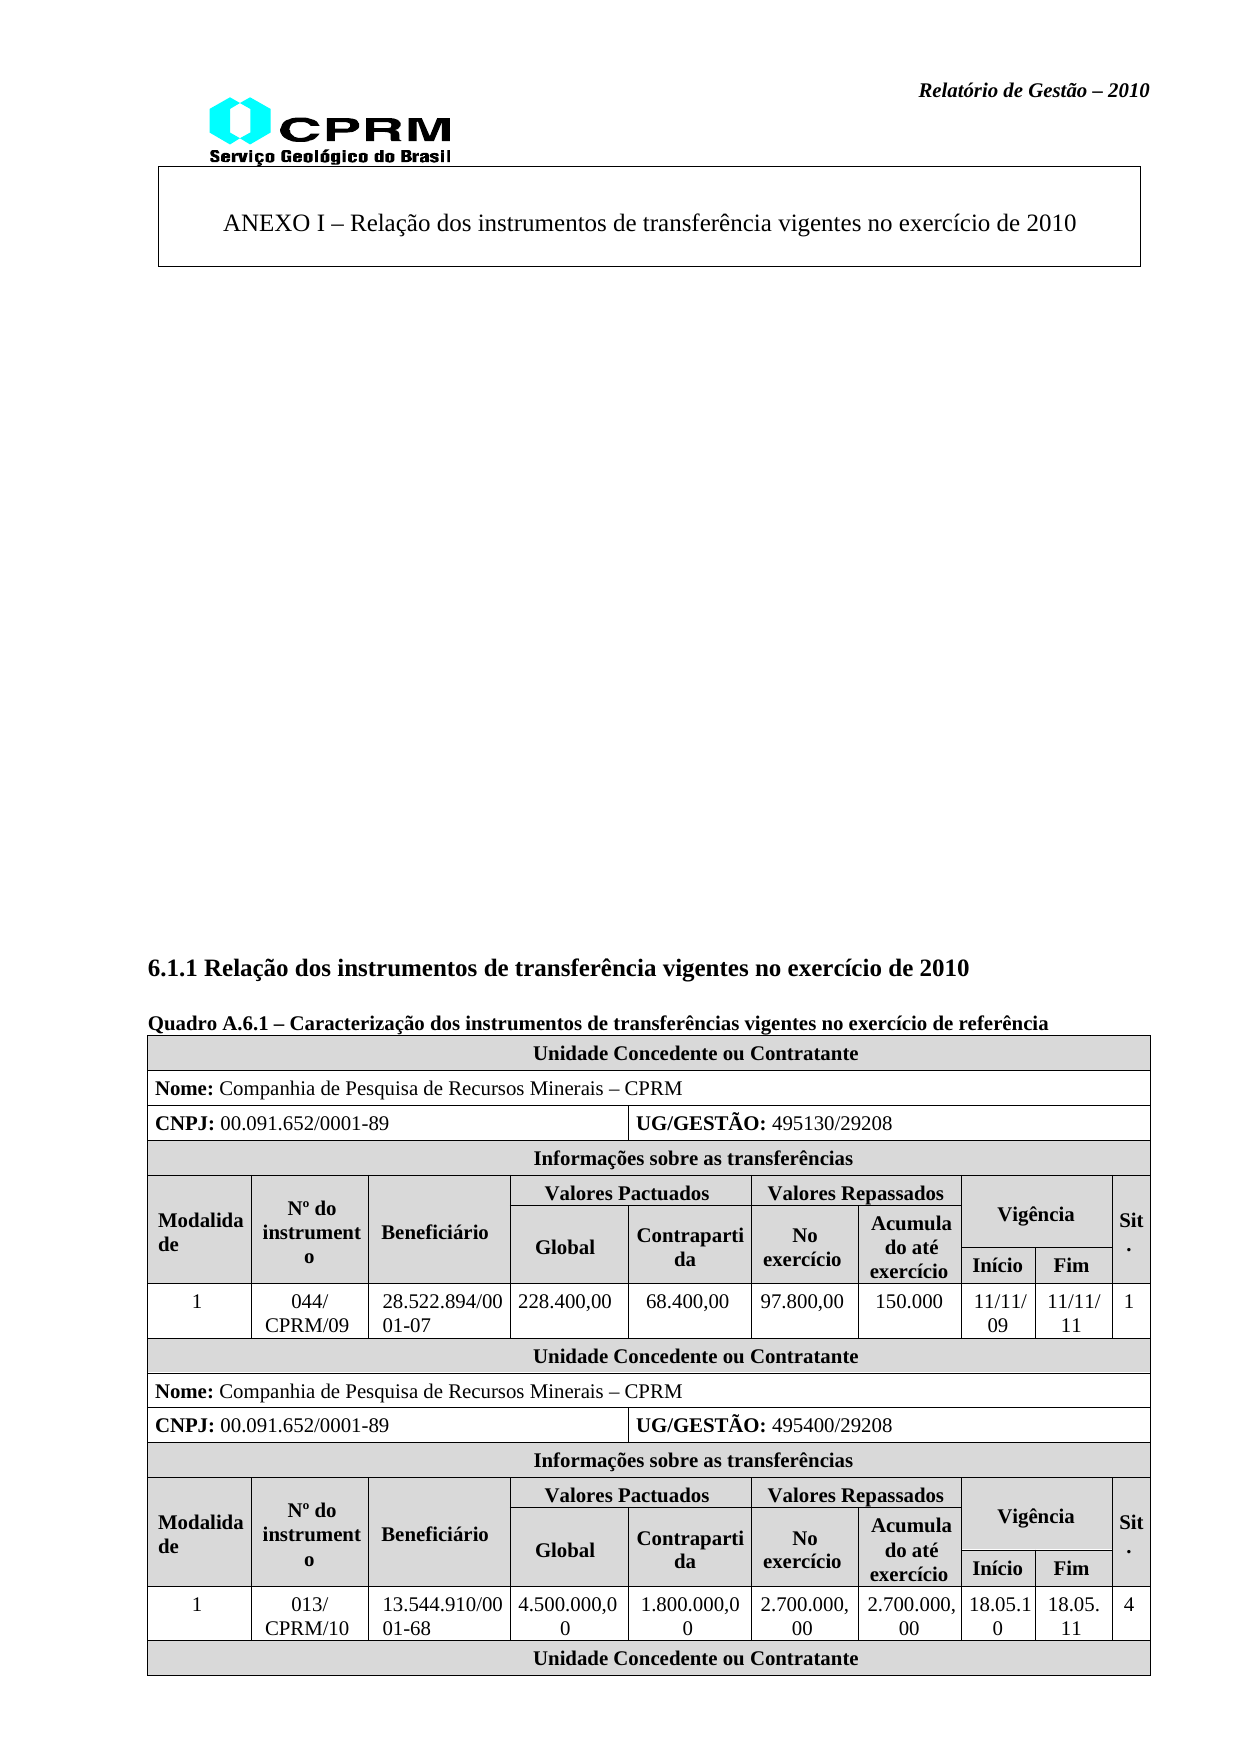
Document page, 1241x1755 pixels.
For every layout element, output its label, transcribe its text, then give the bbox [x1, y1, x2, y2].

table_header Unidade Concedente ou Contratante [148, 1036, 962, 1070]
table_cell UG/GESTÃO: 495130/29208 [629, 1106, 962, 1140]
table_cell 1 [1113, 1284, 1150, 1337]
table_cell Valores Pactuados [511, 1478, 751, 1507]
table_cell 11/11/09 [962, 1284, 1035, 1337]
table_cell [962, 1339, 1112, 1372]
table_cell Unidade Concedente ou Contratante [148, 1641, 962, 1675]
table_cell 1 [148, 1587, 251, 1640]
table_header [962, 1036, 1112, 1070]
table_cell Global [511, 1206, 628, 1283]
text 6.1.1 Relação dos instrumentos de transferência vigentes no exercício de 2010 [148, 953, 1152, 982]
table_cell Global [511, 1508, 628, 1586]
table_cell 4 [1113, 1587, 1150, 1640]
table_cell Contrapartida [629, 1508, 751, 1586]
table_cell Acumulado até exercício [859, 1206, 961, 1283]
table_cell Vigência [962, 1176, 1112, 1247]
table_cell Informações sobre as transferências [148, 1443, 962, 1477]
table_cell Modalidade [148, 1176, 251, 1283]
table_cell 68.400,00 [629, 1284, 751, 1337]
table_cell Início [962, 1551, 1035, 1586]
table_cell 18.05.10 [962, 1587, 1035, 1640]
table_cell [962, 1141, 1112, 1175]
table_cell [1112, 1374, 1150, 1407]
table_cell Beneficiário [369, 1478, 510, 1586]
table_cell Valores Repassados [752, 1176, 961, 1205]
table_cell CNPJ: 00.091.652/0001-89 [148, 1408, 628, 1442]
table_cell Valores Pactuados [511, 1176, 751, 1205]
table_cell [962, 1641, 1112, 1675]
table_cell 4.500.000,00 [511, 1587, 628, 1640]
table_cell Fim [1036, 1248, 1112, 1283]
table_cell Beneficiário [369, 1176, 510, 1283]
table_cell [1112, 1408, 1150, 1442]
table_cell [1112, 1443, 1150, 1477]
table_cell 2.700.000,00 [752, 1587, 858, 1640]
table_cell Valores Repassados [752, 1478, 961, 1507]
table_cell Unidade Concedente ou Contratante [148, 1339, 962, 1372]
table_cell ANEXO I – Relação dos instrumentos de transferência vigentes no exercício de 2010 [159, 167, 1140, 266]
table_cell [1112, 1141, 1150, 1175]
table_cell 228.400,00 [511, 1284, 628, 1337]
table_cell 28.522.894/0001-07 [369, 1284, 510, 1337]
table_cell 150.000 [859, 1284, 961, 1337]
table_cell [962, 1374, 1112, 1407]
table_cell Início [962, 1248, 1035, 1283]
table_cell 97.800,00 [752, 1284, 858, 1337]
table_cell CNPJ: 00.091.652/0001-89 [148, 1106, 628, 1140]
table_cell 013/CPRM/10 [252, 1587, 368, 1640]
text Quadro A.6.1 – Caracterização dos instrumentos de transferências vigentes no exercício de referência [148, 1011, 1152, 1035]
table_cell Modalidade [148, 1478, 251, 1586]
table_cell Vigência [962, 1478, 1112, 1549]
table_cell [1112, 1106, 1150, 1140]
table_cell Fim [1036, 1551, 1112, 1586]
table_cell Sit. [1113, 1176, 1150, 1283]
table_cell No exercício [752, 1206, 858, 1283]
table_cell Nome: Companhia de Pesquisa de Recursos Minerais – CPRM [148, 1374, 962, 1407]
table_header [159, 539, 1140, 684]
table_cell 18.05.11 [1036, 1587, 1112, 1640]
table_cell 1 [148, 1284, 251, 1337]
table_cell Nº do instrumento [252, 1176, 368, 1283]
table_cell [962, 1106, 1112, 1140]
table_cell Nº do instrumento [252, 1478, 368, 1586]
table_cell Nome: Companhia de Pesquisa de Recursos Minerais – CPRM [148, 1071, 962, 1105]
table_cell 11/11/11 [1036, 1284, 1112, 1337]
table_cell 13.544.910/0001-68 [369, 1587, 510, 1640]
table_cell Sit. [1113, 1478, 1150, 1586]
table_cell [962, 1408, 1112, 1442]
table_cell [962, 1443, 1112, 1477]
table_cell Acumulado até exercício [859, 1508, 961, 1586]
table_cell UG/GESTÃO: 495400/29208 [629, 1408, 962, 1442]
table_cell Contrapartida [629, 1206, 751, 1283]
table_header [1112, 1036, 1150, 1070]
table_cell No exercício [752, 1508, 858, 1586]
table_cell 044/CPRM/09 [252, 1284, 368, 1337]
table_cell [962, 1071, 1112, 1105]
table_cell [1112, 1641, 1150, 1675]
table_cell [1112, 1339, 1150, 1372]
table_cell [1112, 1071, 1150, 1105]
table_cell 1.800.000,00 [629, 1587, 751, 1640]
table_cell [159, 684, 1140, 838]
table_cell Informações sobre as transferências [148, 1141, 962, 1175]
table_cell 2.700.000,00 [859, 1587, 961, 1640]
